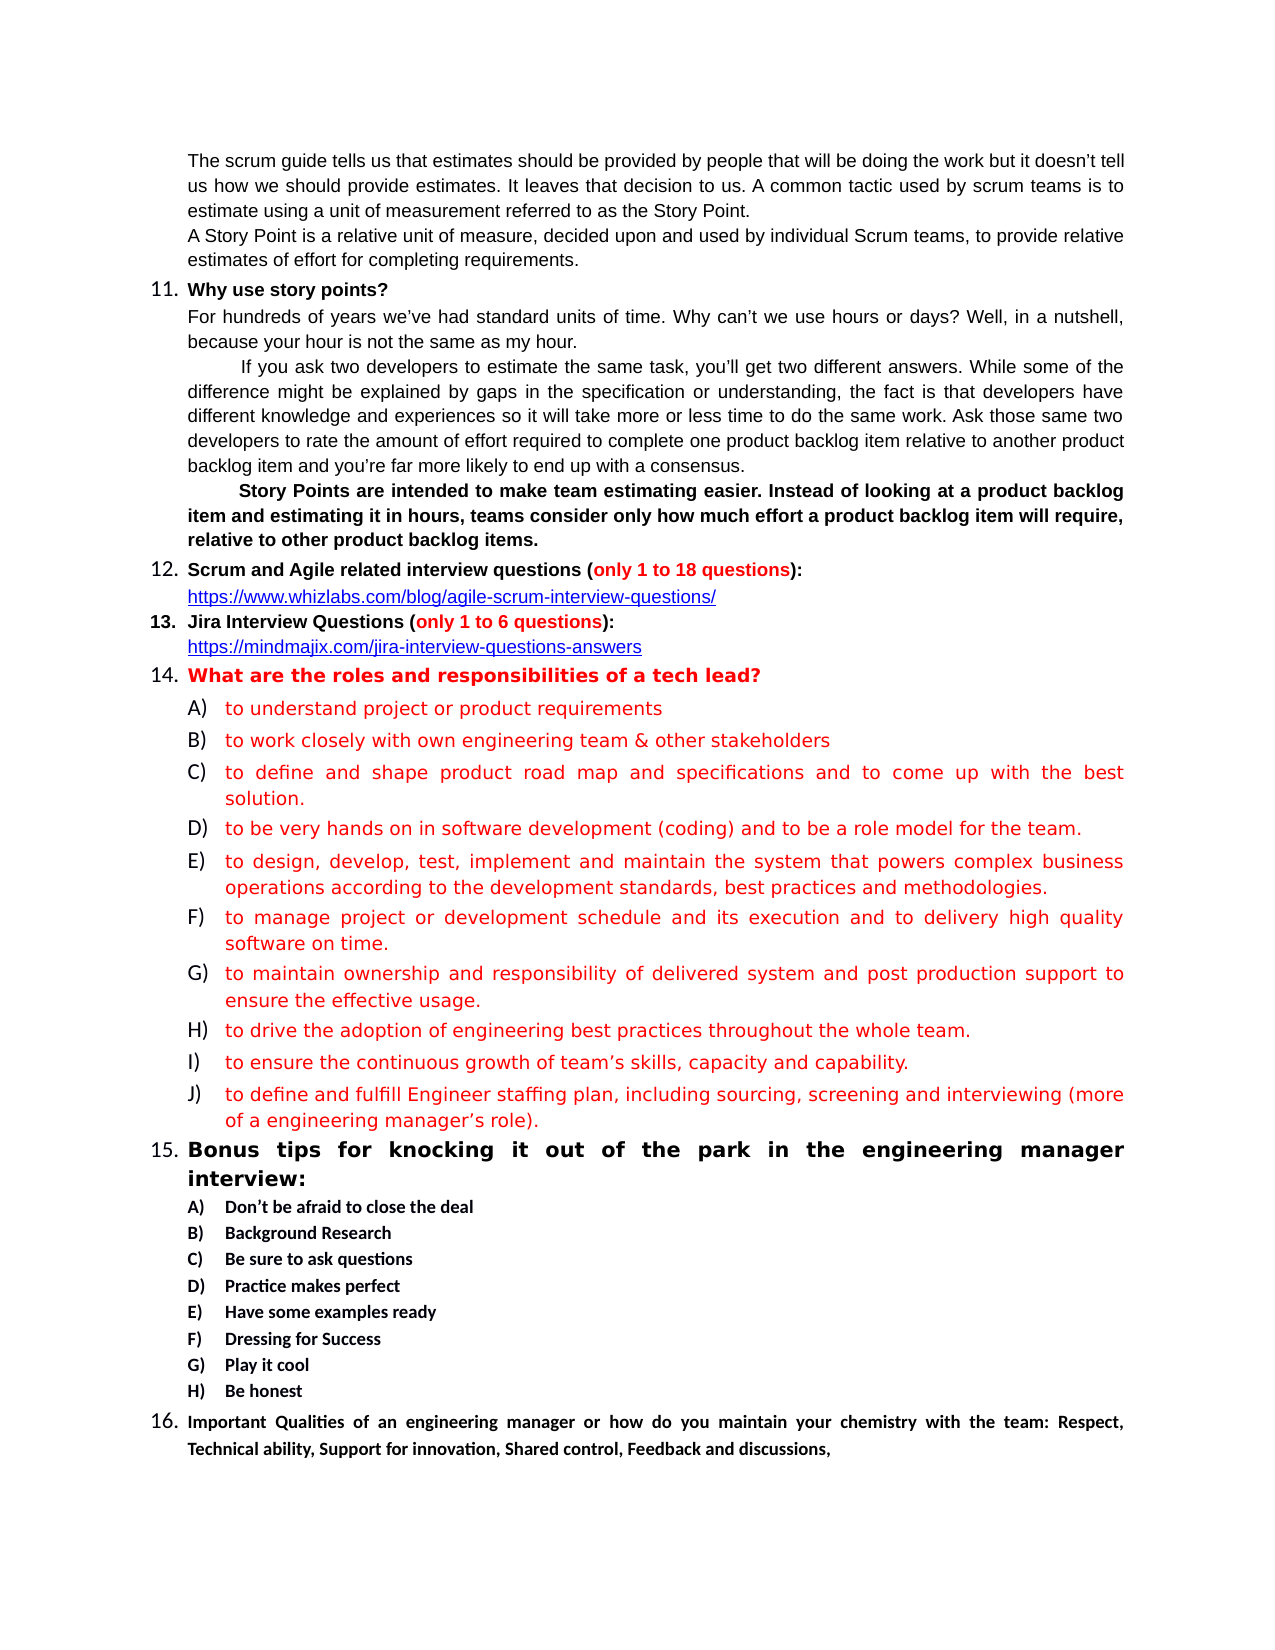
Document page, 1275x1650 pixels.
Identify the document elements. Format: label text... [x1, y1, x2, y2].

list A Story Point is a relative unit of measure, decided upon and used by individual Scrum teams, to provide relative estimates of effort for completing requirements. [150, 224, 1125, 271]
list to work closely with own engineering team & other stakeholders [187, 725, 1125, 753]
list Don’t be afraid to close the deal [187, 1195, 1125, 1218]
list If you ask two developers to estimate the same task, you’ll get two different answers. While some of the difference might be explained by gaps in the specification or understanding, the fact is that developers have different knowledge and experiences so it will take more or less time to do the same work. Ask those same two developers to rate the amount of effort required to complete one product backlog item relative to another product backlog item and you’re far more likely to end up with a consensus. [150, 356, 1125, 476]
list Jira Interview Questions (only 1 to 6 questions): [150, 611, 1125, 633]
list Story Points are intended to make team estimating easier. Instead of looking at a product backlog item and estimating it in hours, teams consider only how much effort a product backlog item will require, relative to other product backlog items. [150, 480, 1125, 551]
list Dressing for Success [187, 1327, 1125, 1349]
list to be very hands on in software development (coding) and to be a role model for the team. [187, 813, 1125, 842]
list Important Qualities of an engineering manager or how do you maintain your chemistry with the team: Respect, Technical ability, Support for innovation, Shared control, Feedback and discussions, [150, 1406, 1125, 1460]
list https://mindmajix.com/jira-interview-questions-answers [150, 636, 1125, 657]
list Background Research [187, 1221, 1125, 1244]
list to ensure the continuous growth of team’s skills, capacity and capability. [187, 1047, 1125, 1075]
list Scrum and Agile related interview questions (only 1 to 18 questions): [150, 554, 1125, 582]
list to define and fulfill Engineer staffing plan, including sourcing, screening and interviewing (more of a engineering manager’s role). [187, 1079, 1125, 1132]
list to manage project or development schedule and its execution and to delivery high quality software on time. [187, 902, 1125, 955]
list Bonus tips for knocking it out of the park in the engineering manager interview: [150, 1136, 1125, 1191]
list to maintain ownership and responsibility of delivered system and post production support to ensure the effective usage. [187, 958, 1125, 1012]
list to understand project or product requirements [187, 693, 1125, 721]
list Practice makes perfect [187, 1274, 1125, 1297]
list Be sure to ask questions [187, 1248, 1125, 1271]
list Play it cool [187, 1353, 1125, 1376]
list For hundreds of years we’ve had standard units of time. Why can’t we use hours or days? Well, in a nutshell, because your hour is not the same as my hour. [150, 306, 1125, 352]
list The scrum guide tells us that estimates should be provided by people that will be doing the work but it doesn’t tell us how we should provide estimates. It leaves that decision to us. A common tactic used by scrum teams is to estimate using a unit of measurement referred to as the Story Point. [150, 150, 1125, 221]
list https://www.whizlabs.com/blog/agile-scrum-interview-questions/ [150, 586, 1125, 608]
list Have some examples ready [187, 1300, 1125, 1323]
list What are the roles and responsibilities of a tech lead? [150, 661, 1125, 689]
list to define and shape product road map and specifications and to come up with the best solution. [187, 757, 1125, 810]
list to design, develop, test, implement and maintain the system that powers complex business operations according to the development standards, best practices and methodologies. [187, 846, 1125, 899]
list Be honest [187, 1379, 1125, 1402]
list Why use story points? [150, 274, 1125, 302]
list to drive the adoption of engineering best practices throughout the whole team. [187, 1015, 1125, 1043]
